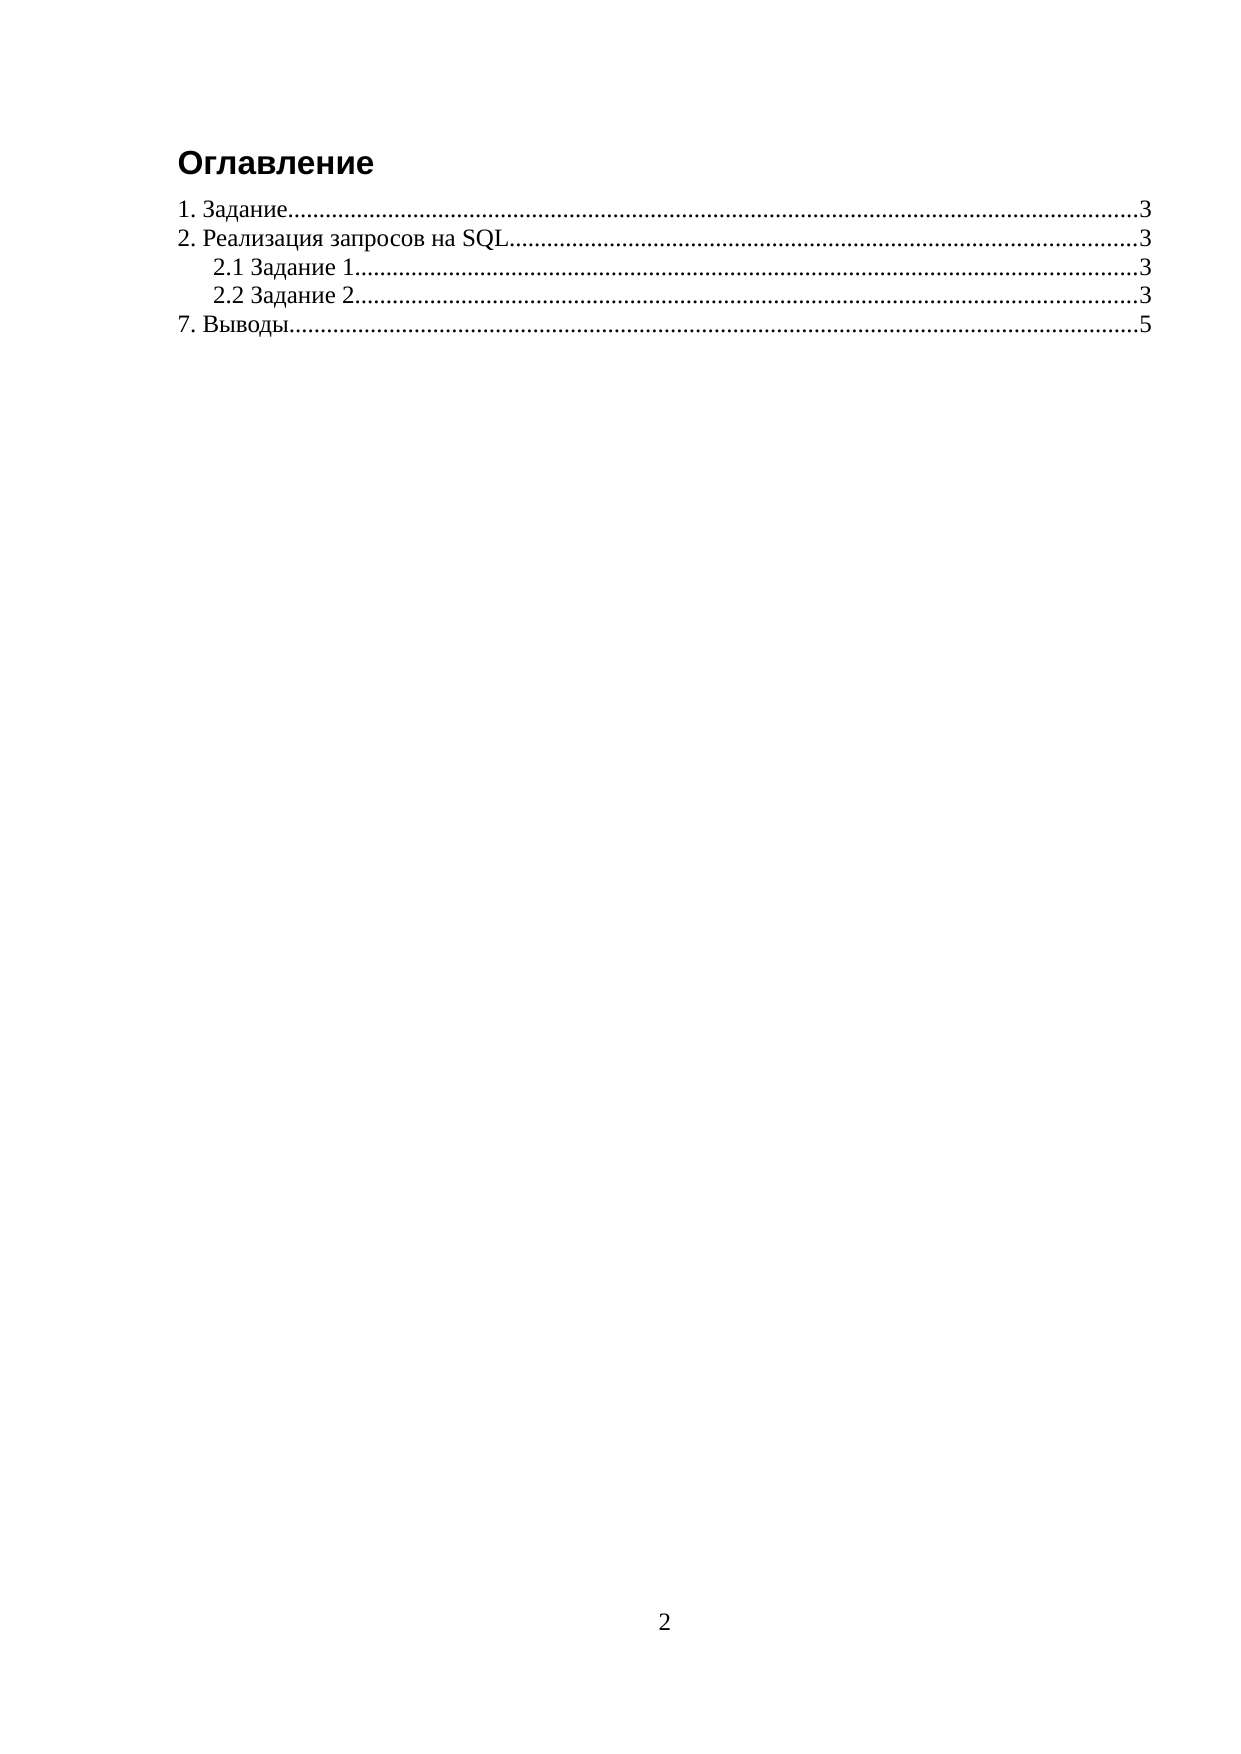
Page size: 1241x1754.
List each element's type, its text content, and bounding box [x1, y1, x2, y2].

text 2.1 Задание 1 3 [207, 252, 1152, 280]
text 2. Реализация запросов на SQL 3 [177, 223, 1152, 252]
text 1. Задание 3 [177, 194, 1152, 223]
text 2.2 Задание 2 3 [207, 280, 1152, 309]
text 7. Выводы 5 [177, 309, 1152, 338]
subtitle Оглавление [177, 143, 1152, 182]
